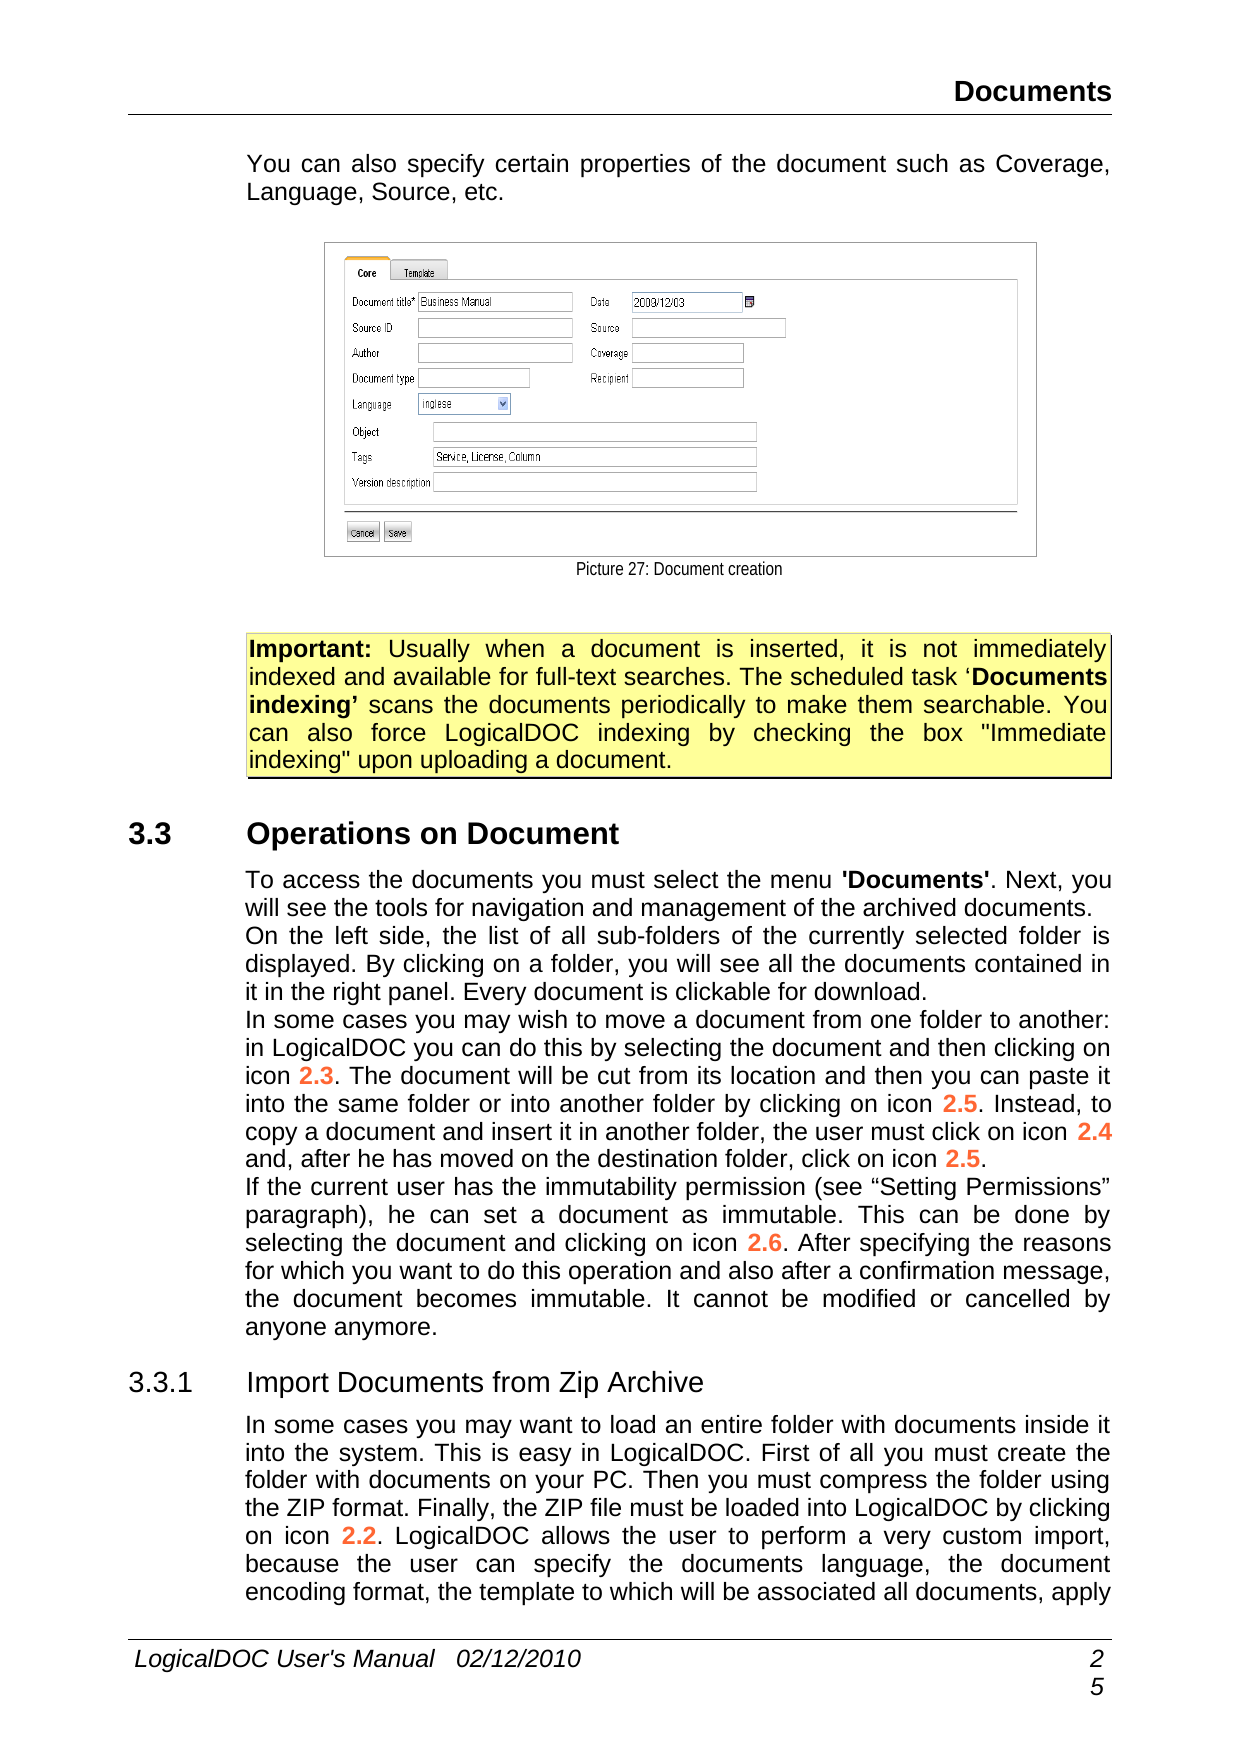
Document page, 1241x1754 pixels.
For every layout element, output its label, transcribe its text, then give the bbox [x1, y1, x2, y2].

text In some cases you may wish to move a document from one folder to another: in LogicalDOC you can do this by selecting the document and then clicking on icon 2.3. The document will be cut from its location and then you can paste it into the same folder or into another folder by clicking on icon 2.5. Instead, to copy a document and insert it in another folder, the user must click on icon 2.4 and, after he has moved on the destination folder, click on icon 2.5. [245, 1006, 1112, 1173]
text Important: Usually when a document is inserted, it is not immediately indexed and available for full-text searches. The scheduled task ‘Documents indexing’ scans the documents periodically to make them searchable. You can also force LogicalDOC indexing by checking the box "Immediate indexing" upon uploading a document. [247, 634, 1110, 776]
text In some cases you may want to load an entire folder with documents inside it into the system. This is easy in LogicalDOC. First of all you must create the folder with documents on your PC. Then you must compress the folder using the ZIP format. Finally, the ZIP file must be loaded into LogicalDOC by clicking on icon 2.2. LogicalDOC allows the user to perform a very custom import, because the user can specify the documents language, the document encoding format, the template to which will be associated all documents, apply [245, 1411, 1112, 1606]
subtitle Import Documents from Zip Archive [128, 1366, 1112, 1398]
text To access the documents you must select the menu 'Documents'. Next, you will see the tools for navigation and management of the archived documents. [245, 866, 1112, 922]
subtitle Operations on Document [128, 816, 1112, 851]
picture [341, 251, 1020, 548]
text Picture 27: Document creation [324, 557, 1034, 579]
text On the left side, the list of all sub-folders of the currently selected folder is displayed. By clicking on a folder, you will see all the documents contained in it in the right panel. Every document is clickable for download. [245, 922, 1112, 1006]
text If the current user has the immutability permission (see “Setting Permissions” paragraph), he can set a document as immutable. This can be done by selecting the document and clicking on icon 2.6. After specifying the reasons for which you want to do this operation and also after a confirmation message, the document becomes immutable. It cannot be modified or cancelled by anyone anymore. [245, 1173, 1112, 1341]
text You can also specify certain properties of the document such as Coverage, Language, Source, etc. [246, 150, 1112, 206]
